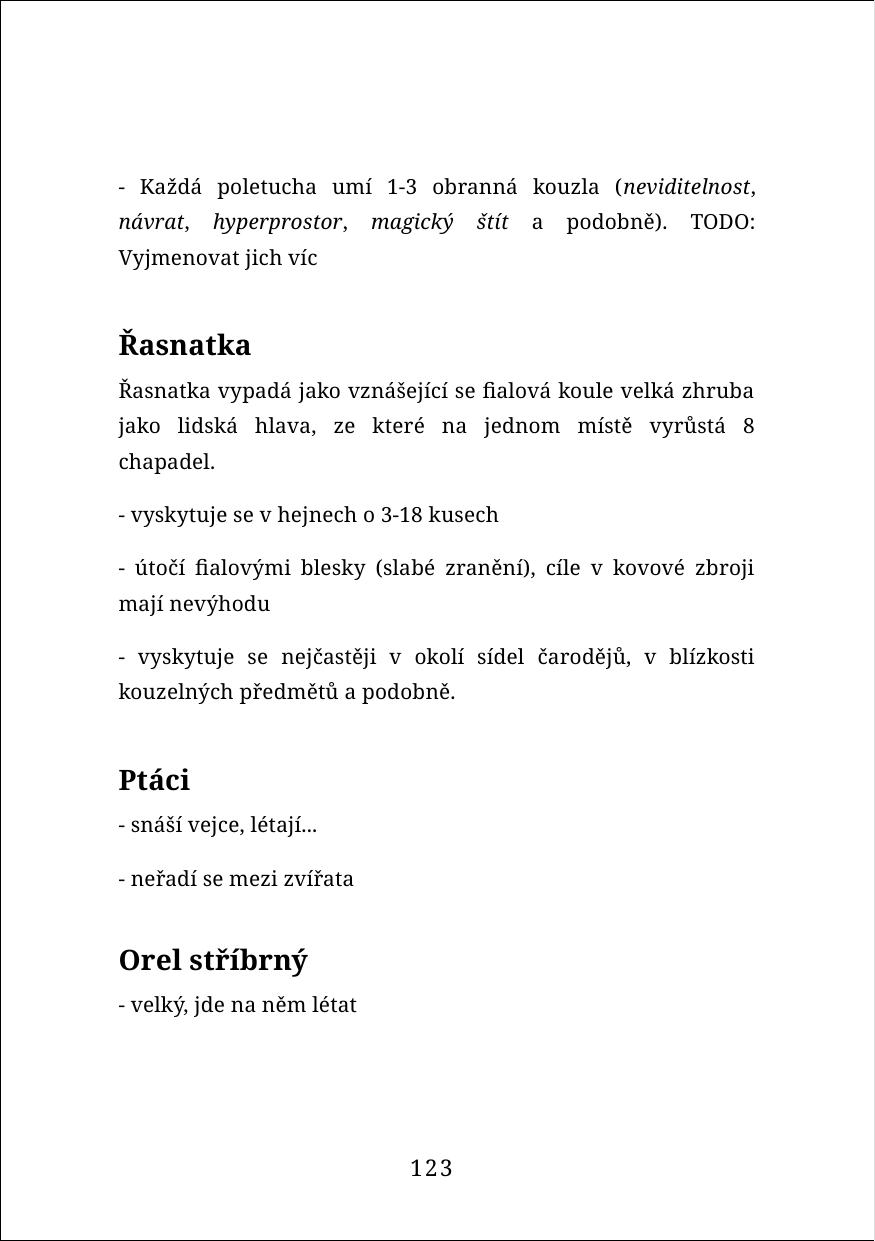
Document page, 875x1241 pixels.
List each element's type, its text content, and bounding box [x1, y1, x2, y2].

subtitle Orel stříbrný [118, 941, 756, 979]
subtitle Ptáci [118, 760, 756, 799]
text - vyskytuje se v hejnech o 3-18 kusech [118, 500, 756, 528]
text - neřadí se mezi zvířata [118, 864, 756, 892]
text - Každá poletucha umí 1-3 obranná kouzla (neviditelnost, návrat, hyperprostor, magický štít a podobně). TODO: Vyjmenovat jich víc [118, 172, 756, 271]
text - útočí fialovými blesky (slabé zranění), cíle v kovové zbroji mají nevýhodu [118, 553, 756, 617]
text - velký, jde na něm létat [118, 991, 756, 1019]
subtitle Řasnatka [118, 326, 756, 364]
text - snáší vejce, létají... [118, 810, 756, 839]
text Řasnatka vypadá jako vznášející se fialová koule velká zhruba jako lidská hlava, ze které na jednom místě vyrůstá 8 chapadel. [118, 376, 756, 475]
text - vyskytuje se nejčastěji v okolí sídel čarodějů, v blízkosti kouzelných předmětů a podobně. [118, 642, 756, 706]
